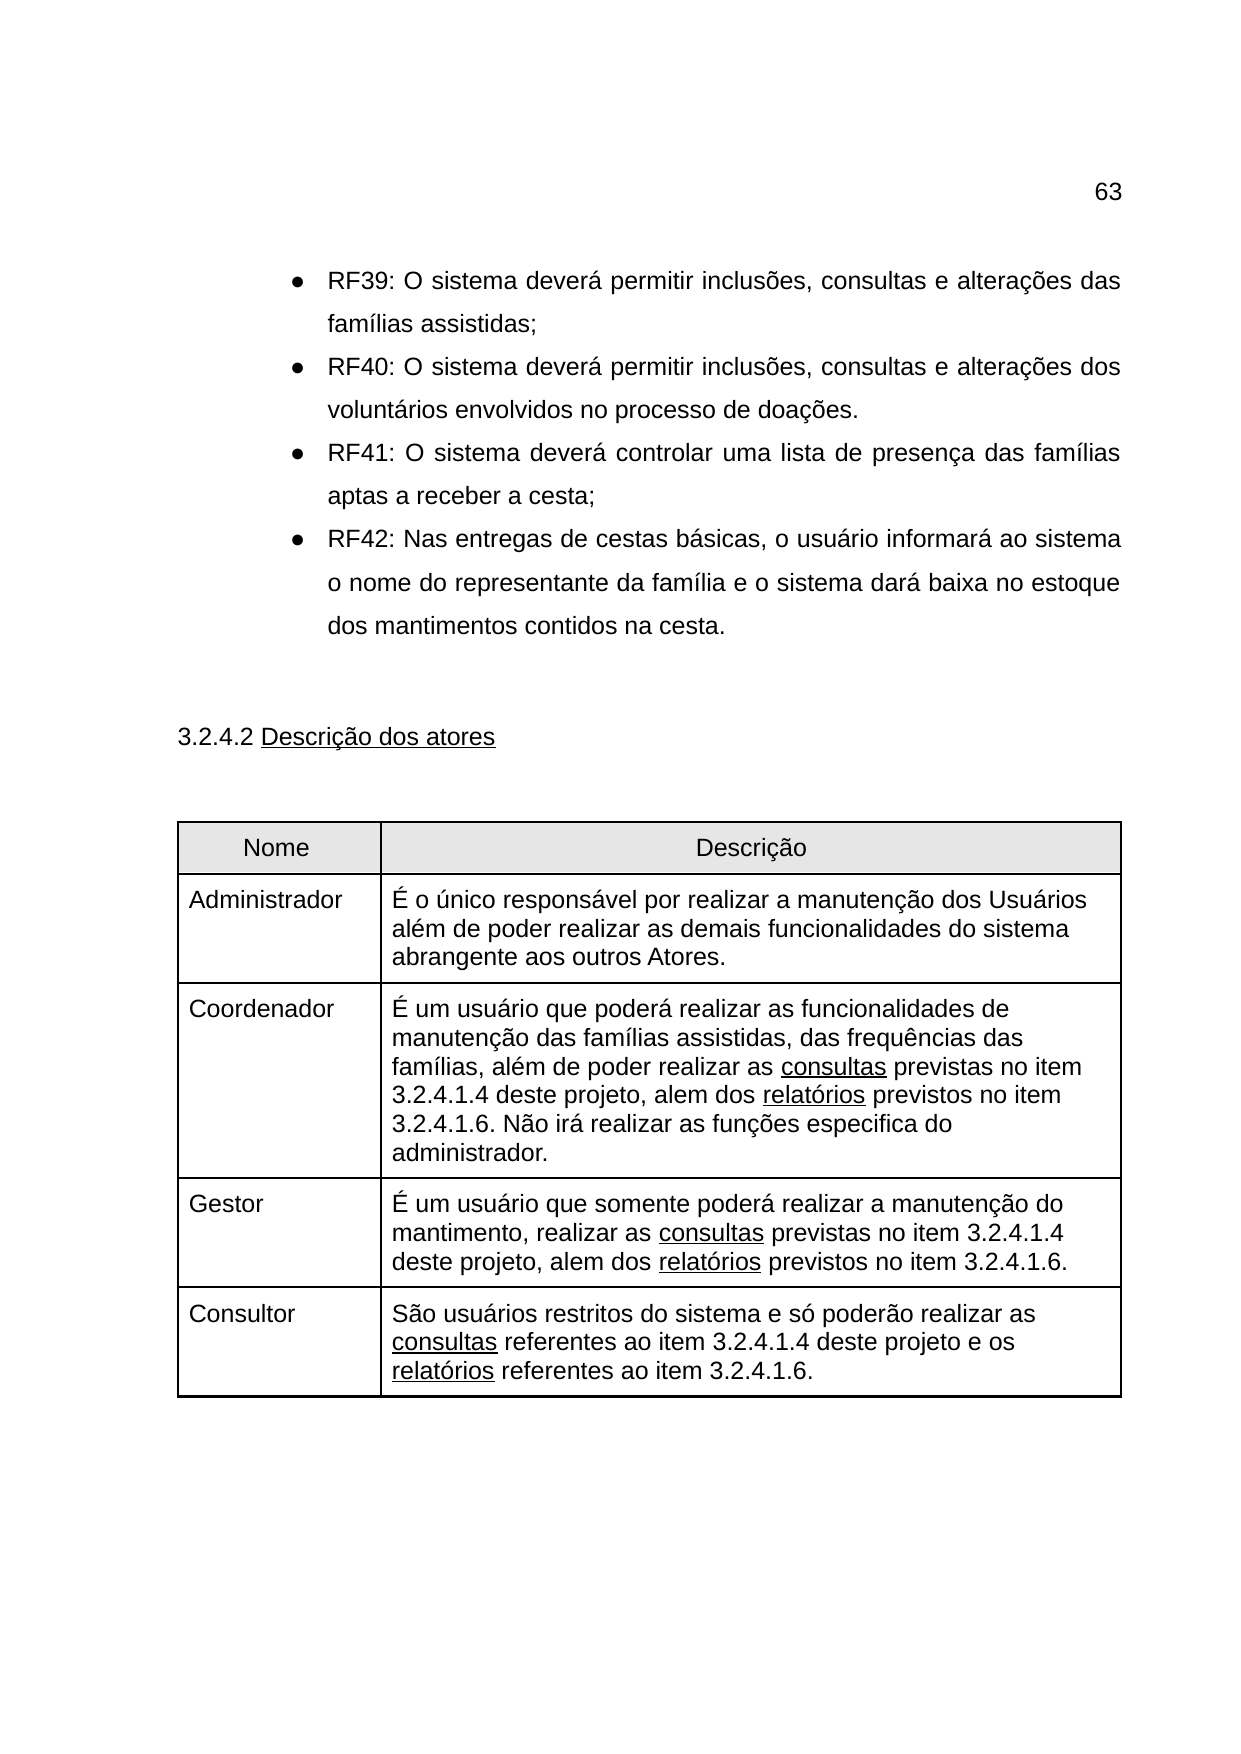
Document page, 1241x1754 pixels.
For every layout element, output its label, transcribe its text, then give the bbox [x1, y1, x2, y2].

list RF41: O sistema deverá controlar uma lista de presença das famílias aptas a receber a cesta; [290, 438, 1122, 510]
table_cell Consultor [179, 1288, 380, 1395]
table_cell É um usuário que somente poderá realizar a manutenção do mantimento, realizar as consultas previstas no item 3.2.4.1.4 deste projeto, alem dos relatórios previstos no item 3.2.4.1.6. [382, 1179, 1120, 1286]
list RF40: O sistema deverá permitir inclusões, consultas e alterações dos voluntários envolvidos no processo de doações. [290, 352, 1122, 424]
table_header Nome [179, 823, 380, 872]
table_cell Coordenador [179, 984, 380, 1177]
table_cell É o único responsável por realizar a manutenção dos Usuários além de poder realizar as demais funcionalidades do sistema abrangente aos outros Atores. [382, 875, 1120, 982]
table_header Descrição [382, 823, 1120, 872]
subtitle 3.2.4.2 Descrição dos atores [177, 722, 1122, 751]
table_cell Administrador [179, 875, 380, 982]
table_cell Gestor [179, 1179, 380, 1286]
list RF42: Nas entregas de cestas básicas, o usuário informará ao sistema o nome do representante da família e o sistema dará baixa no estoque dos mantimentos contidos na cesta. [290, 524, 1122, 639]
table_cell São usuários restritos do sistema e só poderão realizar as consultas referentes ao item 3.2.4.1.4 deste projeto e os relatórios referentes ao item 3.2.4.1.6. [382, 1288, 1120, 1395]
list RF39: O sistema deverá permitir inclusões, consultas e alterações das famílias assistidas; [290, 266, 1122, 338]
table_cell É um usuário que poderá realizar as funcionalidades de manutenção das famílias assistidas, das frequências das famílias, além de poder realizar as consultas previstas no item 3.2.4.1.4 deste projeto, alem dos relatórios previstos no item 3.2.4.1.6. Não irá realizar as funções especifica do administrador. [382, 984, 1120, 1177]
